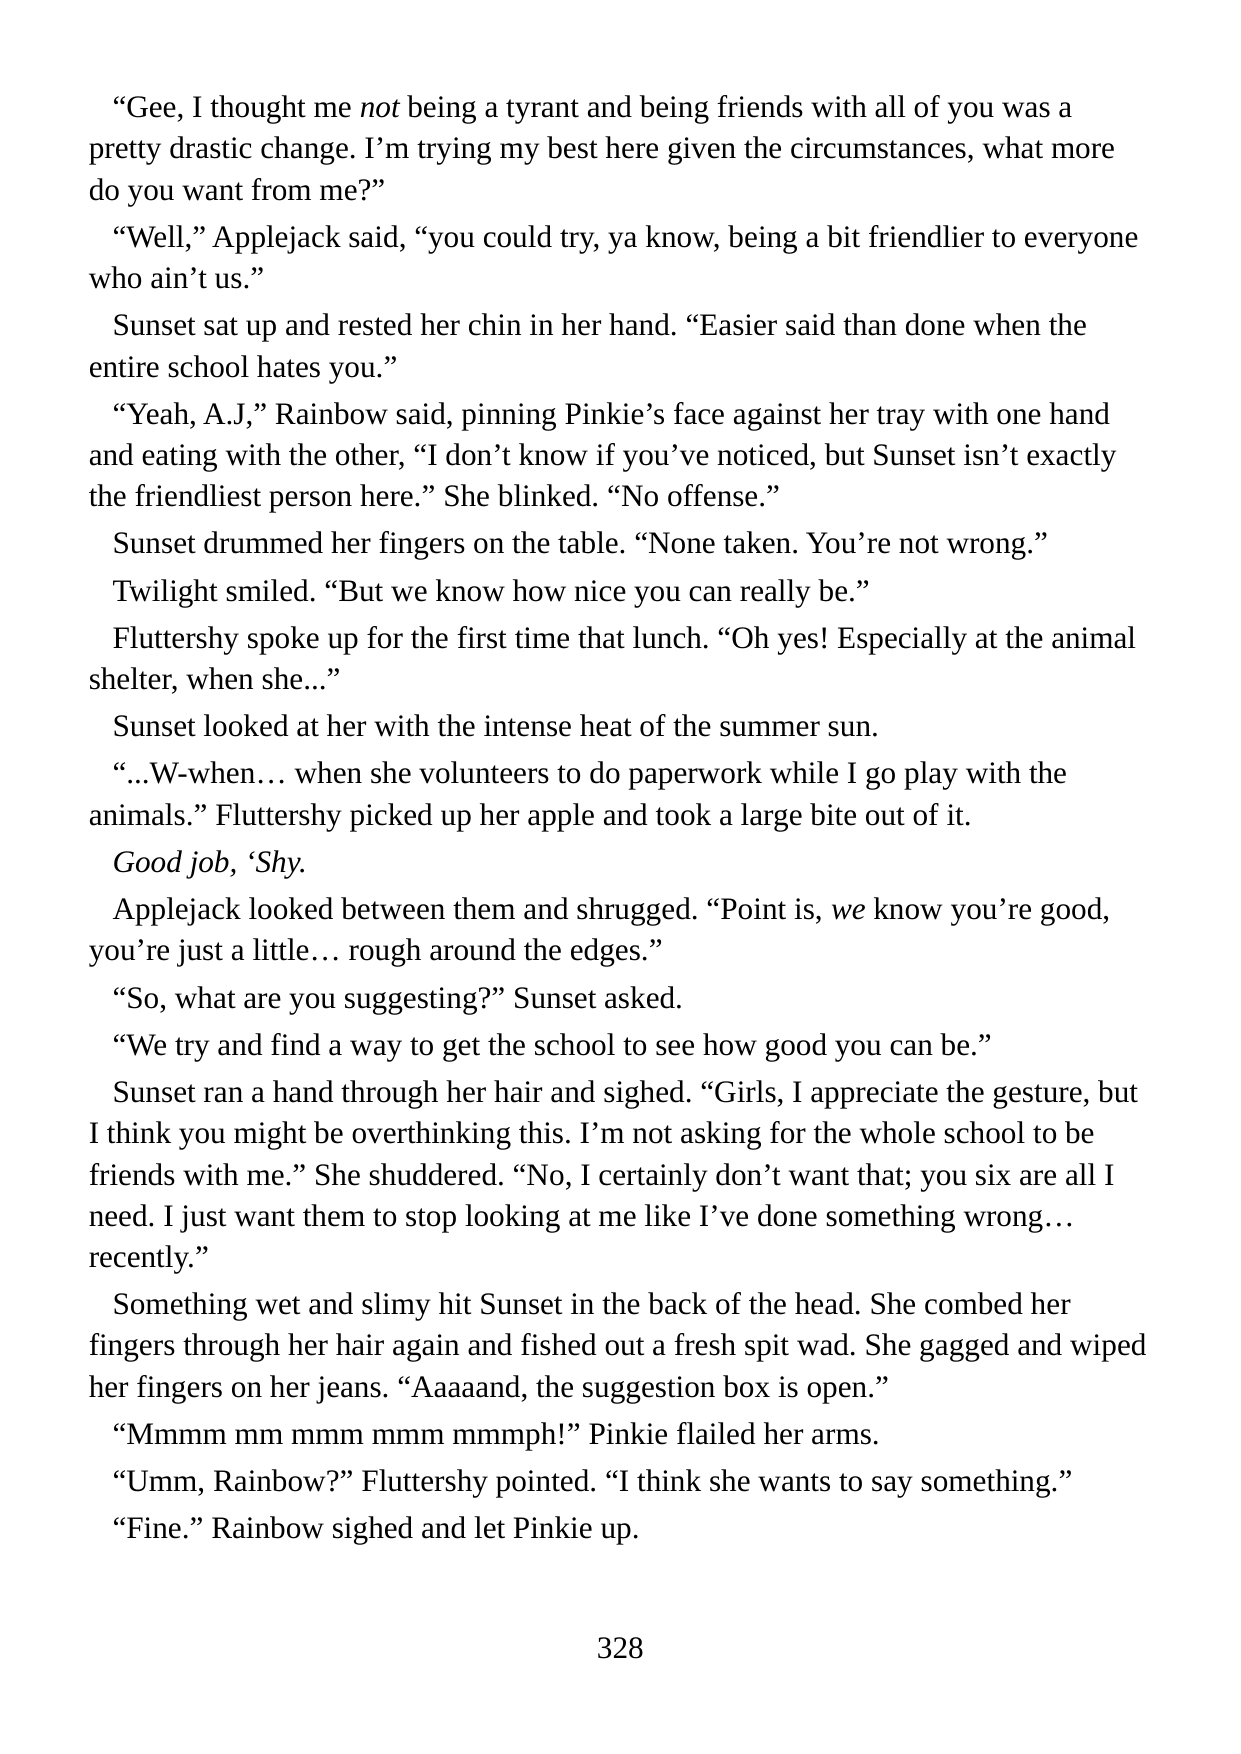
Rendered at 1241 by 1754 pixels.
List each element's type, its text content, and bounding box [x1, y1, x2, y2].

text “Umm, Rainbow?” Fluttershy pointed. “I think she wants to say something.” [88, 1462, 1152, 1498]
text Applejack looked between them and shrugged. “Point is, we know you’re good, you’re just a little… rough around the edges.” [88, 890, 1152, 968]
text “Yeah, A.J,” Rainbow said, pinning Pinkie’s face against her tray with one hand and eating with the other, “I don’t know if you’ve noticed, but Sunset isn’t exactly the friendliest person here.” She blinked. “No offense.” [88, 395, 1152, 513]
text Sunset sat up and rested her chin in her hand. “Easier said than done when the entire school hates you.” [88, 307, 1152, 384]
text Sunset looked at her with the intense heat of the summer sun. [88, 708, 1152, 743]
text Good job, ‘Shy. [88, 843, 1152, 879]
text “Well,” Applejack said, “you could try, ya know, being a bit friendlier to everyone who ain’t us.” [88, 218, 1152, 295]
text “So, what are you suggesting?” Sunset asked. [88, 979, 1152, 1015]
text Fluttershy spoke up for the first time that lunch. “Oh yes! Especially at the animal shelter, when she...” [88, 619, 1152, 696]
text Sunset ran a hand through her hair and sighed. “Girls, I appreciate the gesture, but I think you might be overthinking this. I’m not asking for the whole school to be friends with me.” She shuddered. “No, I certainly don’t want that; you six are all I need. I just want them to stop looking at me like I’ve done something wrong… recently.” [88, 1073, 1152, 1274]
text “Fine.” Rainbow sighed and let Pinkie up. [88, 1509, 1152, 1545]
text “...W-when… when she volunteers to do paperwork while I go play with the animals.” Fluttershy picked up her apple and took a large bite out of it. [88, 755, 1152, 832]
text “We try and find a way to get the school to see how good you can be.” [88, 1026, 1152, 1062]
text “Gee, I thought me not being a tyrant and being friends with all of you was a pretty drastic change. I’m trying my best here given the circumstances, what more do you want from me?” [88, 88, 1152, 207]
text “Mmmm mm mmm mmm mmmph!” Pinkie flailed her arms. [88, 1415, 1152, 1451]
text Sunset drummed her fingers on the table. “None taken. You’re not wrong.” [88, 525, 1152, 561]
text Twilight smiled. “But we know how nice you can really be.” [88, 572, 1152, 608]
text Something wet and slimy hit Sunset in the back of the head. She combed her fingers through her hair again and fished out a fresh spit wad. She gagged and wiped her fingers on her jeans. “Aaaaand, the suggestion box is open.” [88, 1285, 1152, 1404]
